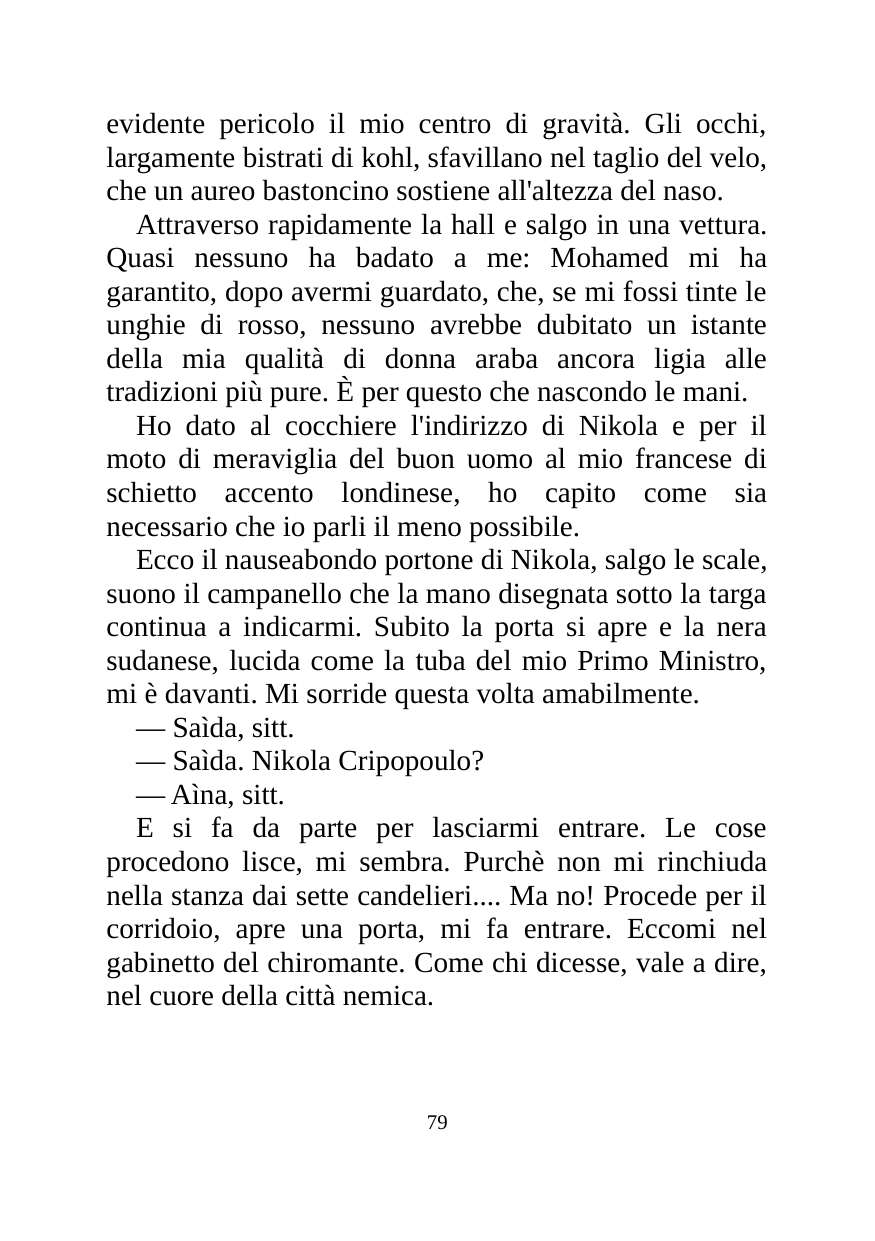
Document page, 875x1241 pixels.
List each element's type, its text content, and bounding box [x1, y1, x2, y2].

text Attraverso rapidamente la hall e salgo in una vettura. Quasi nessuno ha badato a me: Mohamed mi ha garantito, dopo avermi guardato, che, se mi fossi tinte le unghie di rosso, nessuno avrebbe dubitato un istante della mia qualità di donna araba ancora ligia alle tradizioni più pure. È per questo che nascondo le mani. [106, 207, 768, 408]
text — Saìda, sitt. [106, 710, 768, 743]
text — Saìda. Nikola Cripopoulo? [106, 743, 768, 777]
text evidente pericolo il mio centro di gravità. Gli occhi, largamente bistrati di kohl, sfavillano nel taglio del velo, che un aureo bastoncino sostiene all'altezza del naso. [106, 106, 768, 207]
text — Aìna, sitt. [106, 777, 768, 811]
text E si fa da parte per lasciarmi entrare. Le cose procedono lisce, mi sembra. Purchè non mi rinchiuda nella stanza dai sette candelieri.... Ma no! Procede per il corridoio, apre una porta, mi fa entrare. Eccomi nel gabinetto del chiromante. Come chi dicesse, vale a dire, nel cuore della città nemica. [106, 811, 768, 1012]
text Ecco il nauseabondo portone di Nikola, salgo le scale, suono il campanello che la mano disegnata sotto la targa continua a indicarmi. Subito la porta si apre e la nera sudanese, lucida come la tuba del mio Primo Ministro, mi è davanti. Mi sorride questa volta amabilmente. [106, 542, 768, 710]
text Ho dato al cocchiere l'indirizzo di Nikola e per il moto di meraviglia del buon uomo al mio francese di schietto accento londinese, ho capito come sia necessario che io parli il meno possibile. [106, 408, 768, 542]
